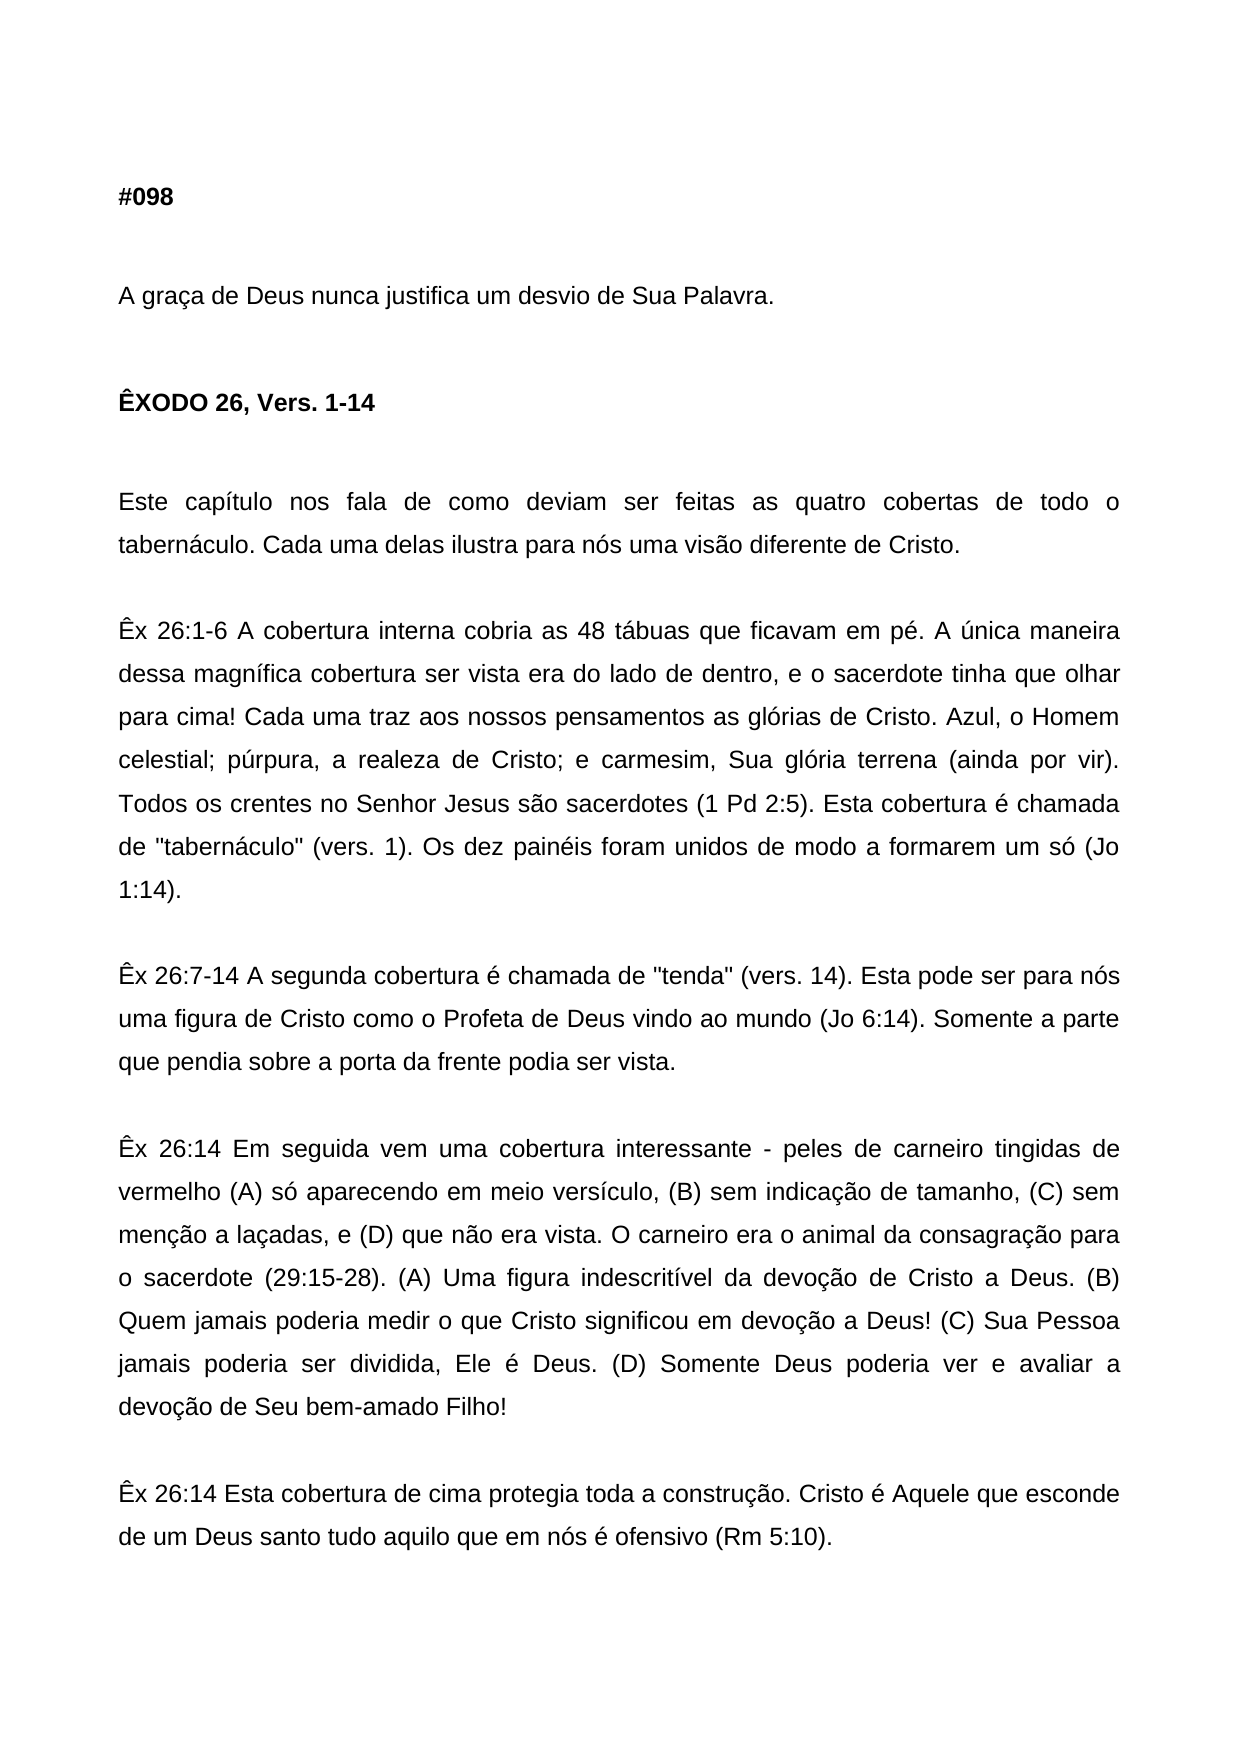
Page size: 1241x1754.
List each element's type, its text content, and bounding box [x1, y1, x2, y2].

text Êx 26:14 Esta cobertura de cima protegia toda a construção. Cristo é Aquele que esconde de um Deus santo tudo aquilo que em nós é ofensivo (Rm 5:10). [118, 1478, 1122, 1550]
text A graça de Deus nunca justifica um desvio de Sua Palavra. [118, 281, 1122, 309]
text Êx 26:14 Em seguida vem uma cobertura interessante - peles de carneiro tingidas de vermelho (A) só aparecendo em meio versículo, (B) sem indicação de tamanho, (C) sem menção a laçadas, e (D) que não era vista. O carneiro era o animal da consagração para o sacerdote (29:15-28). (A) Uma figura indescritível da devoção de Cristo a Deus. (B) Quem jamais poderia medir o que Cristo significou em devoção a Deus! (C) Sua Pessoa jamais poderia ser dividida, Ele é Deus. (D) Somente Deus poderia ver e avaliar a devoção de Seu bem-amado Filho! [118, 1133, 1122, 1421]
text Êx 26:7-14 A segunda cobertura é chamada de "tenda" (vers. 14). Esta pode ser para nós uma figura de Cristo como o Profeta de Deus vindo ao mundo (Jo 6:14). Somente a parte que pendia sobre a porta da frente podia ser vista. [118, 961, 1122, 1076]
text Êx 26:1-6 A cobertura interna cobria as 48 tábuas que ficavam em pé. A única maneira dessa magnífica cobertura ser vista era do lado de dentro, e o sacerdote tinha que olhar para cima! Cada uma traz aos nossos pensamentos as glórias de Cristo. Azul, o Homem celestial; púrpura, a realeza de Cristo; e carmesim, Sua glória terrena (ainda por vir). Todos os crentes no Senhor Jesus são sacerdotes (1 Pd 2:5). Esta cobertura é chamada de "tabernáculo" (vers. 1). Os dez painéis foram unidos de modo a formarem um só (Jo 1:14). [118, 616, 1122, 903]
text Este capítulo nos fala de como deviam ser feitas as quatro cobertas de todo o tabernáculo. Cada uma delas ilustra para nós uma visão diferente de Cristo. [118, 487, 1122, 558]
subtitle ÊXODO 26, Vers. 1-14 [118, 388, 1122, 417]
subtitle #098 [118, 182, 1122, 211]
